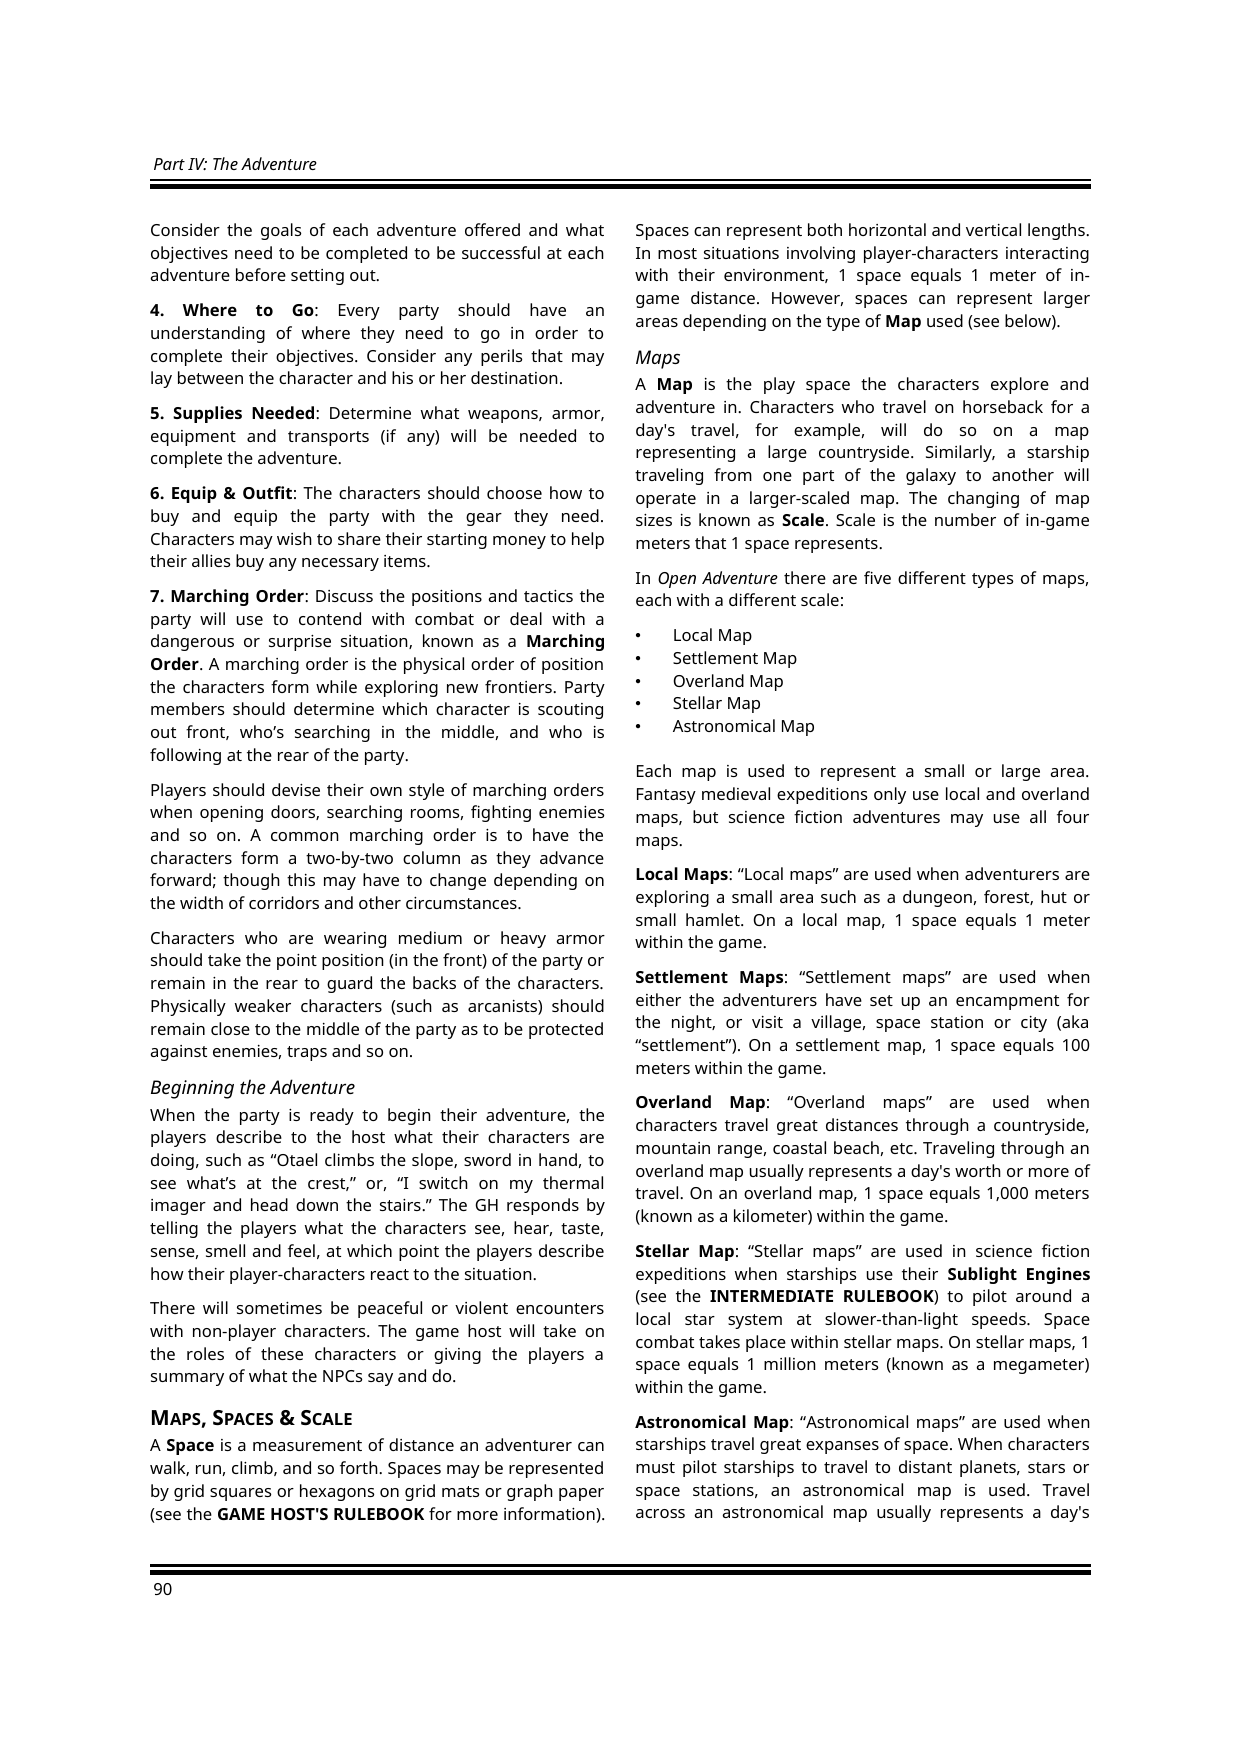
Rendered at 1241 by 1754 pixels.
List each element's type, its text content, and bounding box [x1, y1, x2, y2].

text A Map is the play space the characters explore and adventure in. Characters who travel on horseback for a day's travel, for example, will do so on a map representing a large countryside. Similarly, a starship traveling from one part of the galaxy to another will operate in a larger-scaled map. The changing of map sizes is known as Scale. Scale is the number of in-game meters that 1 space represents. [635, 373, 1091, 554]
text Each map is used to represent a small or large area. Fantasy medieval expeditions only use local and overland maps, but science fiction adventures may use all four maps. [635, 737, 1091, 851]
list Astronomical Map [635, 714, 1091, 737]
text When the party is ready to begin their adventure, the players describe to the host what their characters are doing, such as “Otael climbs the slope, sword in hand, to see what’s at the crest,” or, “I switch on my thermal imager and head down the stairs.” The GH responds by telling the players what the characters see, hear, taste, sense, smell and feel, at which point the players describe how their player-characters react to the situation. [150, 1103, 605, 1285]
text A Space is a measurement of distance an adventurer can walk, run, climb, and so forth. Spaces may be represented by grid squares or hexagons on grid mats or graph paper (see the GAME HOST'S RULEBOOK for more information). [150, 1434, 605, 1525]
list Settlement Map [635, 646, 1091, 669]
text Astronomical Map: “Astronomical maps” are used when starships travel great expanses of space. When characters must pilot starships to travel to distant planets, stars or space stations, an astronomical map is used. Travel across an astronomical map usually represents a day's [635, 1410, 1091, 1524]
text Settlement Maps: “Settlement maps” are used when either the adventurers have set up an encampment for the night, or visit a village, space station or city (aka “settlement”). On a settlement map, 1 space equals 100 meters within the game. [635, 966, 1091, 1079]
text Characters who are wearing medium or heavy armor should take the point position (in the front) of the party or remain in the rear to guard the backs of the characters. Physically weaker characters (such as arcanists) should remain close to the middle of the party as to be protected against enemies, traps and so on. [150, 926, 605, 1063]
text Maps [635, 344, 1091, 370]
list Overland Map [635, 669, 1091, 692]
text There will sometimes be peaceful or violent encounters with non-player characters. The game host will take on the roles of these characters or giving the players a summary of what the NPCs say and do. [150, 1297, 605, 1388]
text 5. Supplies Needed: Determine what weapons, armor, equipment and transports (if any) will be needed to complete the adventure. [150, 402, 605, 470]
text Players should devise their own style of marching orders when opening doors, searching rooms, fighting enemies and so on. A common marching order is to have the characters form a two-by-two column as they advance forward; though this may have to change depending on the width of corridors and other circumstances. [150, 778, 605, 914]
text 6. Equip & Outfit: The characters should choose how to buy and equip the party with the gear they need. Characters may wish to share their starting money to help their allies buy any necessary items. [150, 482, 605, 572]
text In Open Adventure there are five different types of maps, each with a different scale: [635, 566, 1091, 612]
list Stellar Map [635, 692, 1091, 714]
text Consider the goals of each adventure offered and what objectives need to be completed to be successful at each adventure before setting out. [150, 219, 605, 287]
text Overland Map: “Overland maps” are used when characters travel great distances through a countryside, mountain range, coastal beach, etc. Traveling through an overland map usually represents a day's worth or more of travel. On an overland map, 1 space equals 1,000 meters (known as a kilometer) within the game. [635, 1091, 1091, 1227]
text 7. Marching Order: Discuss the positions and tactics the party will use to contend with combat or deal with a dangerous or surprise situation, known as a Marching Order. A marching order is the physical order of position the characters form while exploring new frontiers. Party members should determine which character is scouting out front, who’s searching in the middle, and who is following at the rear of the party. [150, 584, 605, 766]
list Local Map [635, 624, 1091, 646]
text Local Maps: “Local maps” are used when adventurers are exploring a small area such as a dungeon, forest, hut or small hamlet. On a local map, 1 space equals 1 meter within the game. [635, 863, 1091, 954]
text Stellar Map: “Stellar maps” are used in science fiction expeditions when starships use their Sublight Engines (see the INTERMEDIATE RULEBOOK) to pilot around a local star system at slower-than-light speeds. Space combat takes place within stellar maps. On stellar maps, 1 space equals 1 million meters (known as a megameter) within the game. [635, 1239, 1091, 1398]
text Spaces can represent both horizontal and vertical lengths. In most situations involving player-characters interacting with their environment, 1 space equals 1 meter of in-game distance. However, spaces can represent larger areas depending on the type of Map used (see below). [635, 219, 1091, 332]
subtitle Maps, Spaces & Scale [150, 1403, 605, 1431]
text Beginning the Adventure [150, 1074, 605, 1100]
text 4. Where to Go: Every party should have an understanding of where they need to go in order to complete their objectives. Consider any perils that may lay between the character and his or her destination. [150, 299, 605, 389]
